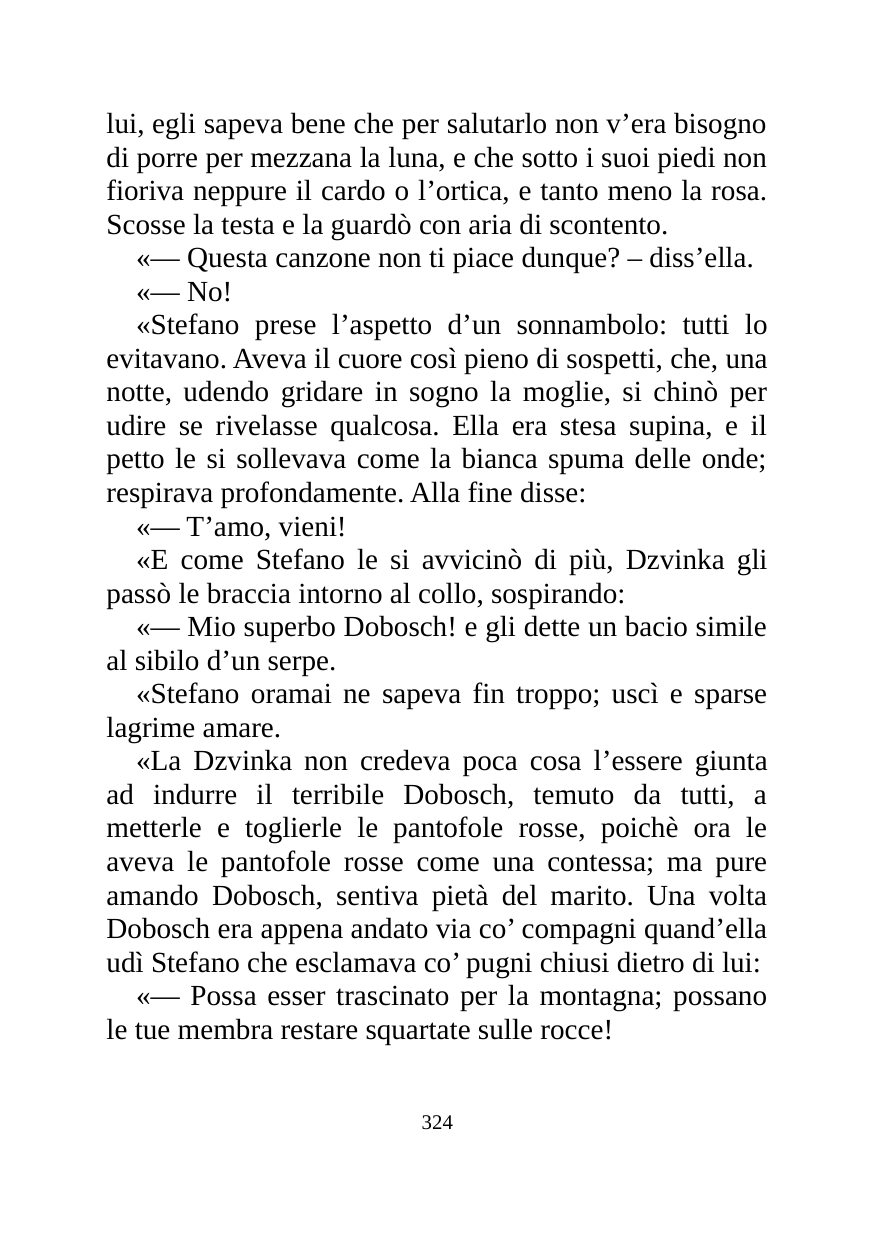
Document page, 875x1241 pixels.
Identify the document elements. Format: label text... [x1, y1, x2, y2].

text «— Questa canzone non ti piace dunque? – diss’ella. [106, 240, 768, 274]
text «La Dzvinka non credeva poca cosa l’essere giunta ad indurre il terribile Dobosch, temuto da tutti, a metterle e toglierle le pantofole rosse, poichè ora le aveva le pantofole rosse come una contessa; ma pure amando Dobosch, sentiva pietà del marito. Una volta Dobosch era appena andato via co’ compagni quand’ella udì Stefano che esclamava co’ pugni chiusi dietro di lui: [106, 743, 768, 978]
text «— Mio superbo Dobosch! e gli dette un bacio simile al sibilo d’un serpe. [106, 609, 768, 676]
text «Stefano prese l’aspetto d’un sonnambolo: tutti lo evitavano. Aveva il cuore così pieno di sospetti, che, una notte, udendo gridare in sogno la moglie, si chinò per udire se rivelasse qualcosa. Ella era stesa supina, e il petto le si sollevava come la bianca spuma delle onde; respirava profondamente. Alla fine disse: [106, 307, 768, 509]
text «Stefano oramai ne sapeva fin troppo; uscì e sparse lagrime amare. [106, 676, 768, 743]
text lui, egli sapeva bene che per salutarlo non v’era bisogno di porre per mezzana la luna, e che sotto i suoi piedi non fioriva neppure il cardo o l’ortica, e tanto meno la rosa. Scosse la testa e la guardò con aria di scontento. [106, 106, 768, 240]
text «— No! [106, 274, 768, 307]
text «— T’amo, vieni! [106, 509, 768, 542]
text «E come Stefano le si avvicinò di più, Dzvinka gli passò le braccia intorno al collo, sospirando: [106, 542, 768, 609]
text «— Possa esser trascinato per la montagna; possano le tue membra restare squartate sulle rocce! [106, 978, 768, 1045]
